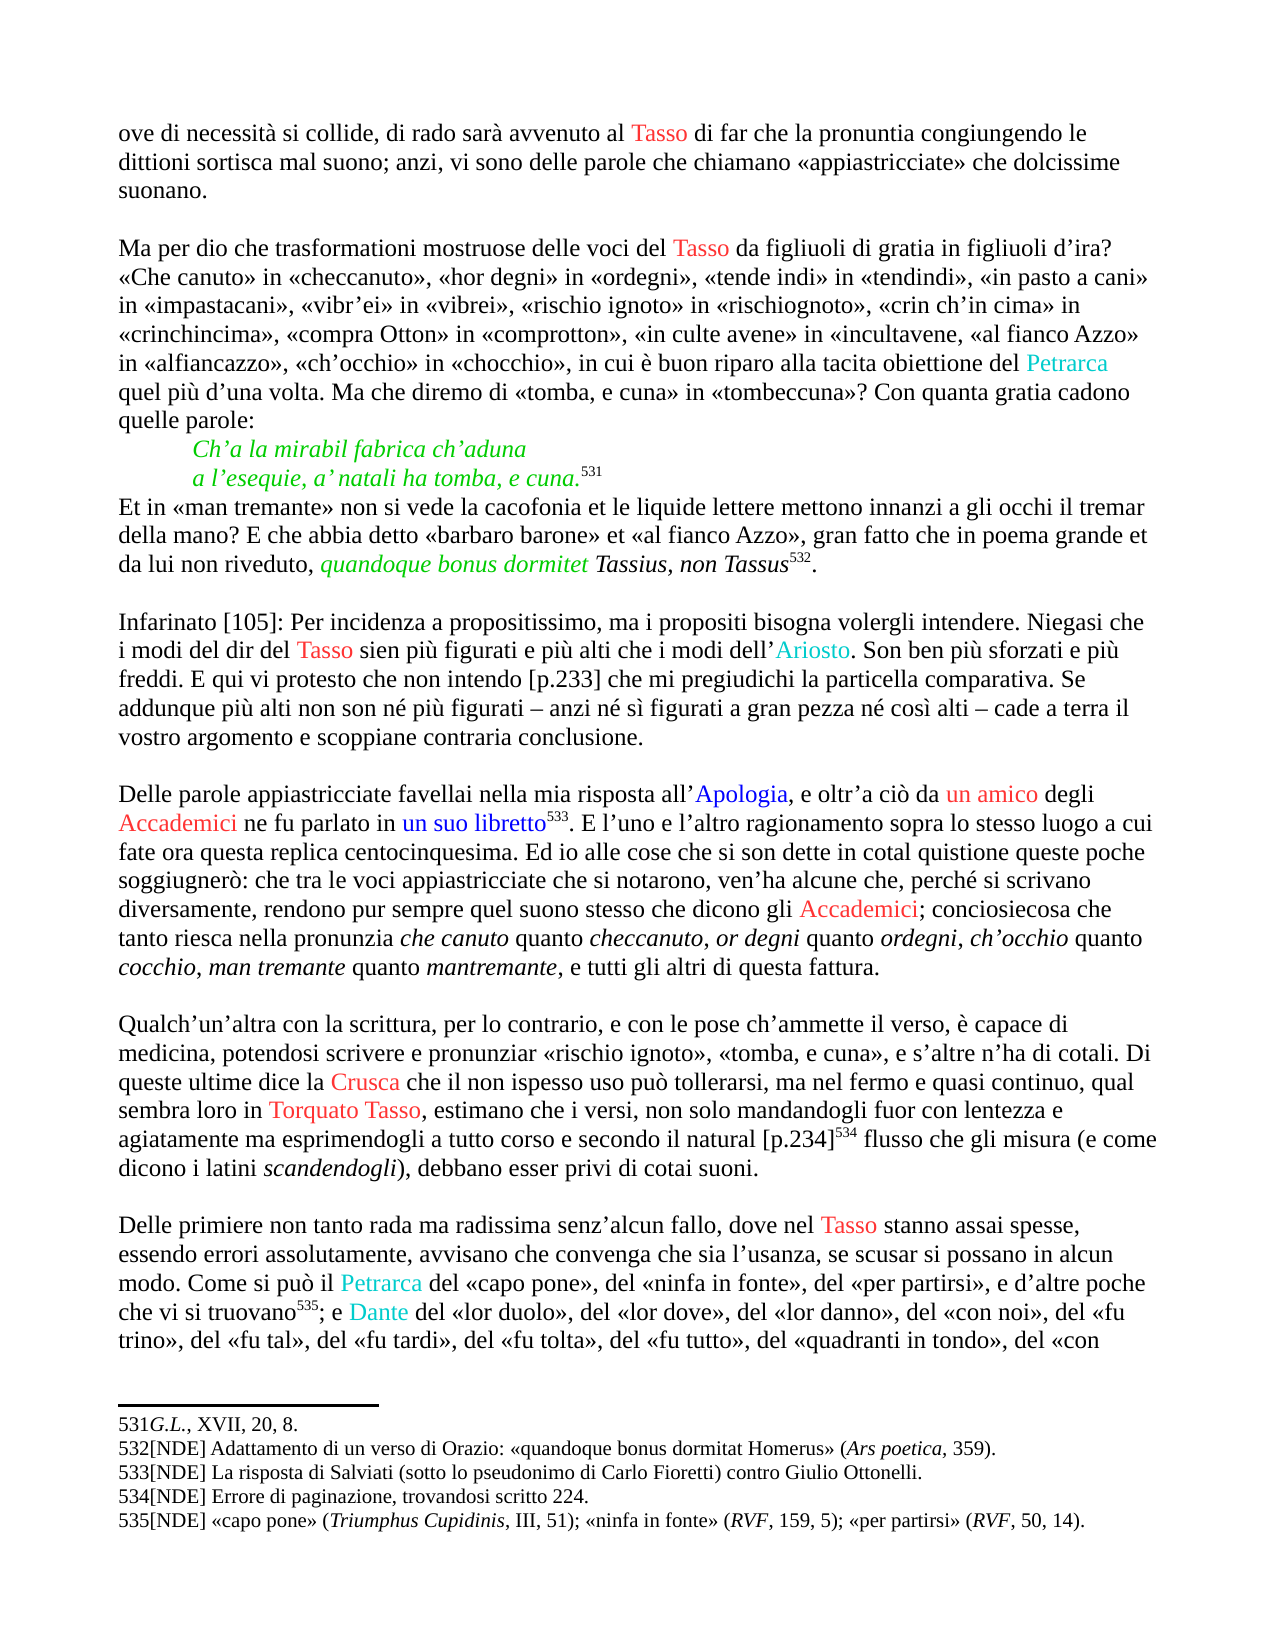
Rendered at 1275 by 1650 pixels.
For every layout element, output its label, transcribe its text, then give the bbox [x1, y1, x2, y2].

text Et in «man tremante» non si vede la cacofonia et le liquide lettere mettono innanzi a gli occhi il tremar della mano? E che abbia detto «barbaro barone» et «al fianco Azzo», gran fatto che in poema grande et da lui non riveduto, quandoque bonus dormitet Tassius, non Tassus. [118, 492, 1157, 578]
text [NDE] La risposta di Salviati (sotto lo pseudonimo di Carlo Fioretti) contro Giulio Ottonelli. [118, 1460, 1157, 1484]
text Ch’a la mirabil fabrica ch’aduna [118, 434, 1157, 463]
text Ma per dio che trasformationi mostruose delle voci del Tasso da figliuoli di gratia in figliuoli d’ira? «Che canuto» in «checcanuto», «hor degni» in «ordegni», «tende indi» in «tendindi», «in pasto a cani» in «impastacani», «vibr’ei» in «vibrei», «rischio ignoto» in «rischiognoto», «crin ch’in cima» in «crinchincima», «compra Otton» in «comprotton», «in culte avene» in «incultavene, «al fianco Azzo» in «alfiancazzo», «ch’occhio» in «chocchio», in cui è buon riparo alla tacita obiettione del Petrarca quel più d’una volta. Ma che diremo di «tomba, e cuna» in «tombeccuna»? Con quanta gratia cadono quelle parole: [118, 233, 1157, 434]
text [NDE] Errore di paginazione, trovandosi scritto 224. [118, 1484, 1157, 1508]
text Infarinato [105]: Per incidenza a propositissimo, ma i propositi bisogna volergli intendere. Niegasi che i modi del dir del Tasso sien più figurati e più alti che i modi dell’Ariosto. Son ben più sforzati e più freddi. E qui vi protesto che non intendo [p.233] che mi pregiudichi la particella comparativa. Se addunque più alti non son né più figurati – anzi né sì figurati a gran pezza né così alti – cade a terra il vostro argomento e scoppiane contraria conclusione. [118, 607, 1157, 751]
text [NDE] «capo pone» (Triumphus Cupidinis, III, 51); «ninfa in fonte» (RVF, 159, 5); «per partirsi» (RVF, 50, 14). [118, 1508, 1157, 1532]
text Qualch’un’altra con la scrittura, per lo contrario, e con le pose ch’ammette il verso, è capace di medicina, potendosi scrivere e pronunziar «rischio ignoto», «tomba, e cuna», e s’altre n’ha di cotali. Di queste ultime dice la Crusca che il non ispesso uso può tollerarsi, ma nel fermo e quasi continuo, qual sembra loro in Torquato Tasso, estimano che i versi, non solo mandandogli fuor con lentezza e agiatamente ma esprimendogli a tutto corso e secondo il natural [p.234] flusso che gli misura (e come dicono i latini scandendogli), debbano esser privi di cotai suoni. [118, 1009, 1157, 1182]
text a l’esequie, a’ natali ha tomba, e cuna. [118, 463, 1157, 492]
text Delle parole appiastricciate favellai nella mia risposta all’Apologia, e oltr’a ciò da un amico degli Accademici ne fu parlato in un suo libretto. E l’uno e l’altro ragionamento sopra lo stesso luogo a cui fate ora questa replica centocinquesima. Ed io alle cose che si son dette in cotal quistione queste poche soggiugnerò: che tra le voci appiastricciate che si notarono, ven’ha alcune che, perché si scrivano diversamente, rendono pur sempre quel suono stesso che dicono gli Accademici; conciosiecosa che tanto riesca nella pronunzia che canuto quanto checcanuto, or degni quanto ordegni, ch’occhio quanto cocchio, man tremante quanto mantremante, e tutti gli altri di questa fattura. [118, 779, 1157, 981]
text ove di necessità si collide, di rado sarà avvenuto al Tasso di far che la pronuntia congiungendo le dittioni sortisca mal suono; anzi, vi sono delle parole che chiamano «appiastricciate» che dolcissime suonano. [118, 118, 1157, 204]
text [NDE] Adattamento di un verso di Orazio: «quandoque bonus dormitat Homerus» (Ars poetica, 359). [118, 1436, 1157, 1460]
text Delle primiere non tanto rada ma radissima senz’alcun fallo, dove nel Tasso stanno assai spesse, essendo errori assolutamente, avvisano che convenga che sia l’usanza, se scusar si possano in alcun modo. Come si può il Petrarca del «capo pone», del «ninfa in fonte», del «per partirsi», e d’altre poche che vi si truovano; e Dante del «lor duolo», del «lor dove», del «lor danno», del «con noi», del «fu trino», del «fu tal», del «fu tardi», del «fu tolta», del «fu tutto», del «quadranti in tondo», del «con [118, 1211, 1157, 1354]
text G.L., XVII, 20, 8. [118, 1412, 1157, 1436]
